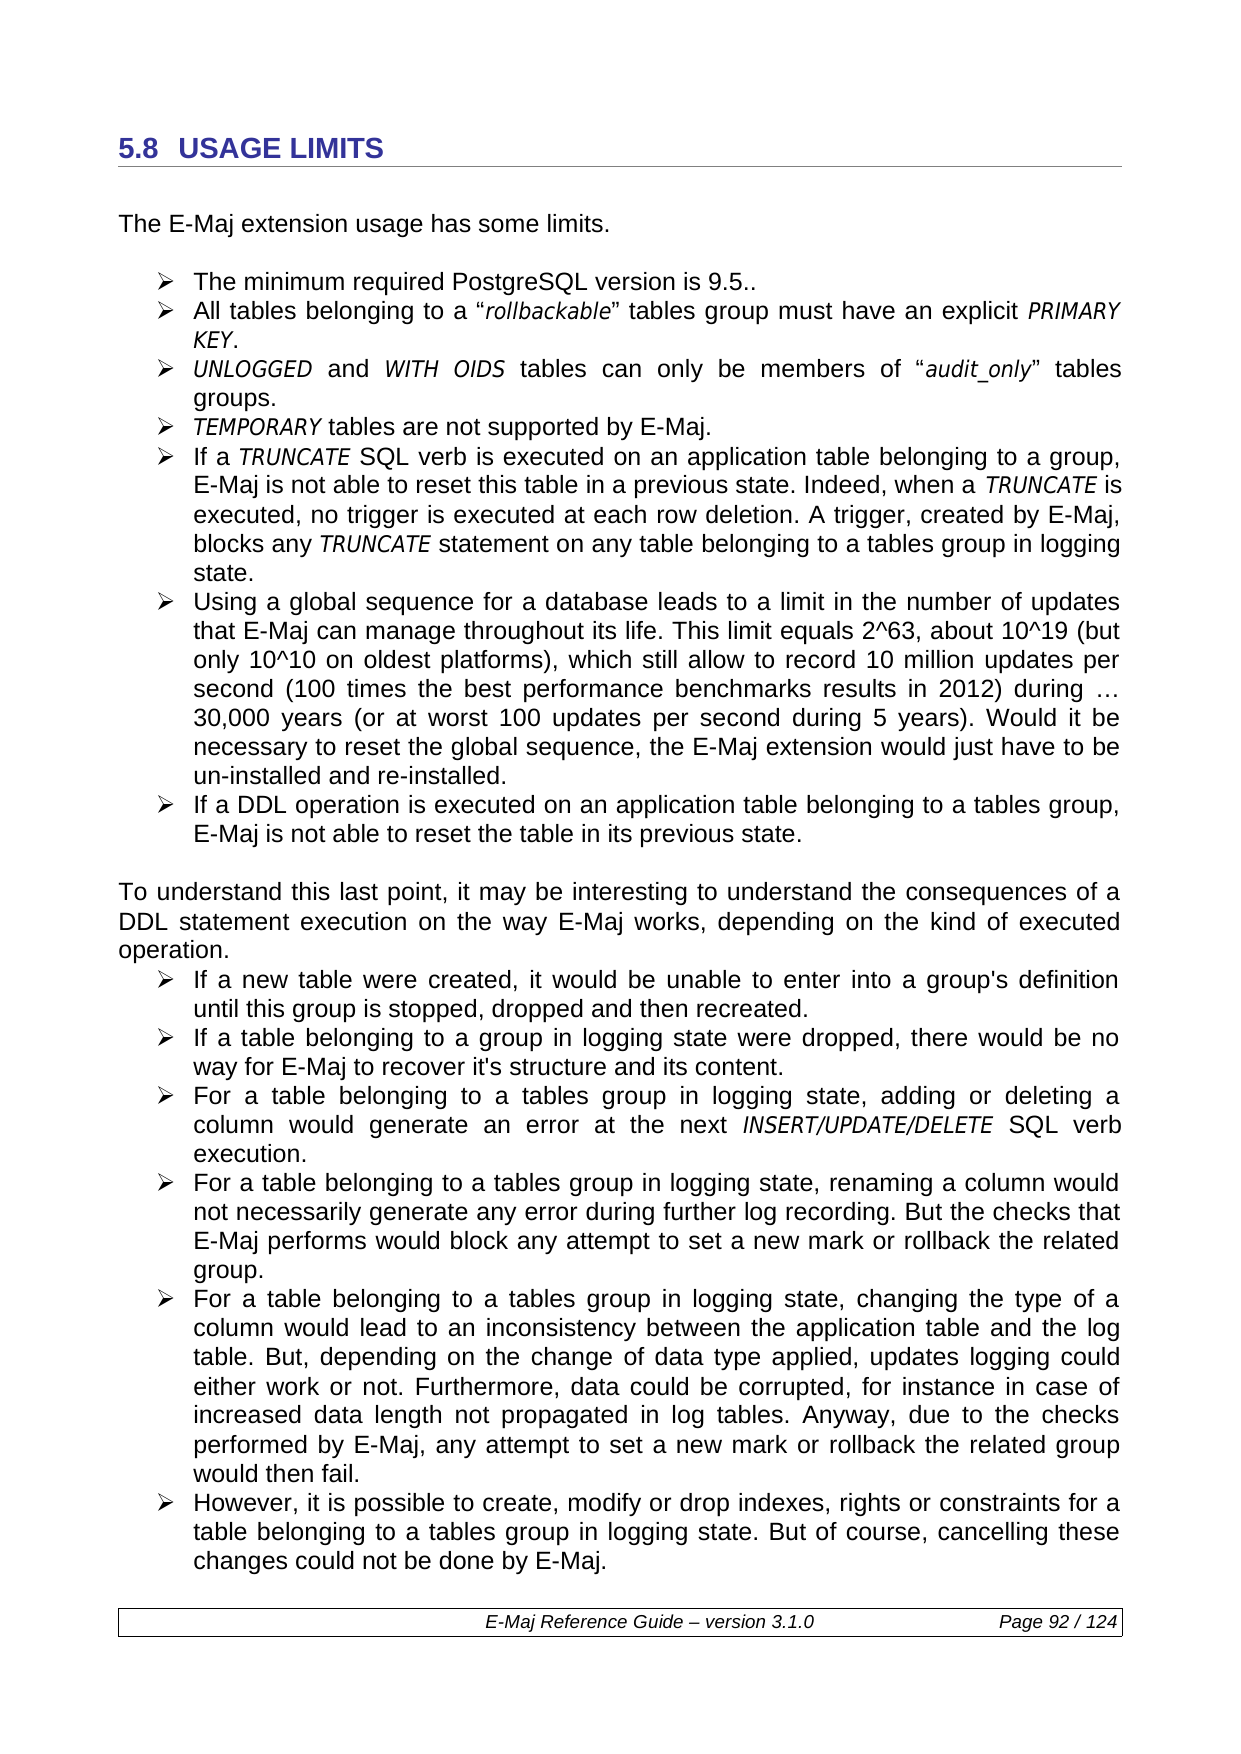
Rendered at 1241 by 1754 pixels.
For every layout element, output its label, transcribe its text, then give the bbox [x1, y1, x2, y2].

list For a table belonging to a tables group in logging state, renaming a column would not necessarily generate any error during further log recording. But the checks that E-Maj performs would block any attempt to set a new mark or rollback the related group. [156, 1168, 1122, 1284]
text To understand this last point, it may be interesting to understand the consequences of a DDL statement execution on the way E-Maj works, depending on the kind of executed operation. [118, 877, 1122, 964]
list If a new table were created, it would be unable to enter into a group's definition until this group is stopped, dropped and then recreated. [156, 964, 1122, 1023]
list For a table belonging to a tables group in logging state, adding or deleting a column would generate an error at the next INSERT/UPDATE/DELETE SQL verb execution. [156, 1081, 1122, 1168]
text The E-Maj extension usage has some limits. [118, 209, 1122, 238]
list If a DDL operation is executed on an application table belonging to a tables group, E-Maj is not able to reset the table in its previous state. [156, 790, 1122, 848]
list If a table belonging to a group in logging state were dropped, there would be no way for E-Maj to recover it's structure and its content. [156, 1023, 1122, 1081]
list UNLOGGED and WITH OIDS tables can only be members of “audit_only” tables groups. [156, 354, 1122, 412]
list TEMPORARY tables are not supported by E-Maj. [156, 412, 1122, 441]
list All tables belonging to a “rollbackable” tables group must have an explicit PRIMARY KEY. [156, 296, 1122, 354]
list For a table belonging to a tables group in logging state, changing the type of a column would lead to an inconsistency between the application table and the log table. But, depending on the change of data type applied, updates logging could either work or not. Furthermore, data could be corrupted, for instance in case of increased data length not propagated in log tables. Anyway, due to the checks performed by E-Maj, any attempt to set a new mark or rollback the related group would then fail. [156, 1284, 1122, 1488]
list Using a global sequence for a database leads to a limit in the number of updates that E-Maj can manage throughout its life. This limit equals 2^63, about 10^19 (but only 10^10 on oldest platforms), which still allow to record 10 million updates per second (100 times the best performance benchmarks results in 2012) during … 30,000 years (or at worst 100 updates per second during 5 years). Would it be necessary to reset the global sequence, the E-Maj extension would just have to be un-installed and re-installed. [156, 587, 1122, 790]
list However, it is possible to create, modify or drop indexes, rights or constraints for a table belonging to a tables group in logging state. But of course, cancelling these changes could not be done by E-Maj. [156, 1488, 1122, 1575]
subtitle Usage limits [118, 131, 1122, 166]
list The minimum required PostgreSQL version is 9.5.. [156, 267, 1122, 296]
list If a TRUNCATE SQL verb is executed on an application table belonging to a group, E-Maj is not able to reset this table in a previous state. Indeed, when a TRUNCATE is executed, no trigger is executed at each row deletion. A trigger, created by E-Maj, blocks any TRUNCATE statement on any table belonging to a tables group in logging state. [156, 441, 1122, 587]
